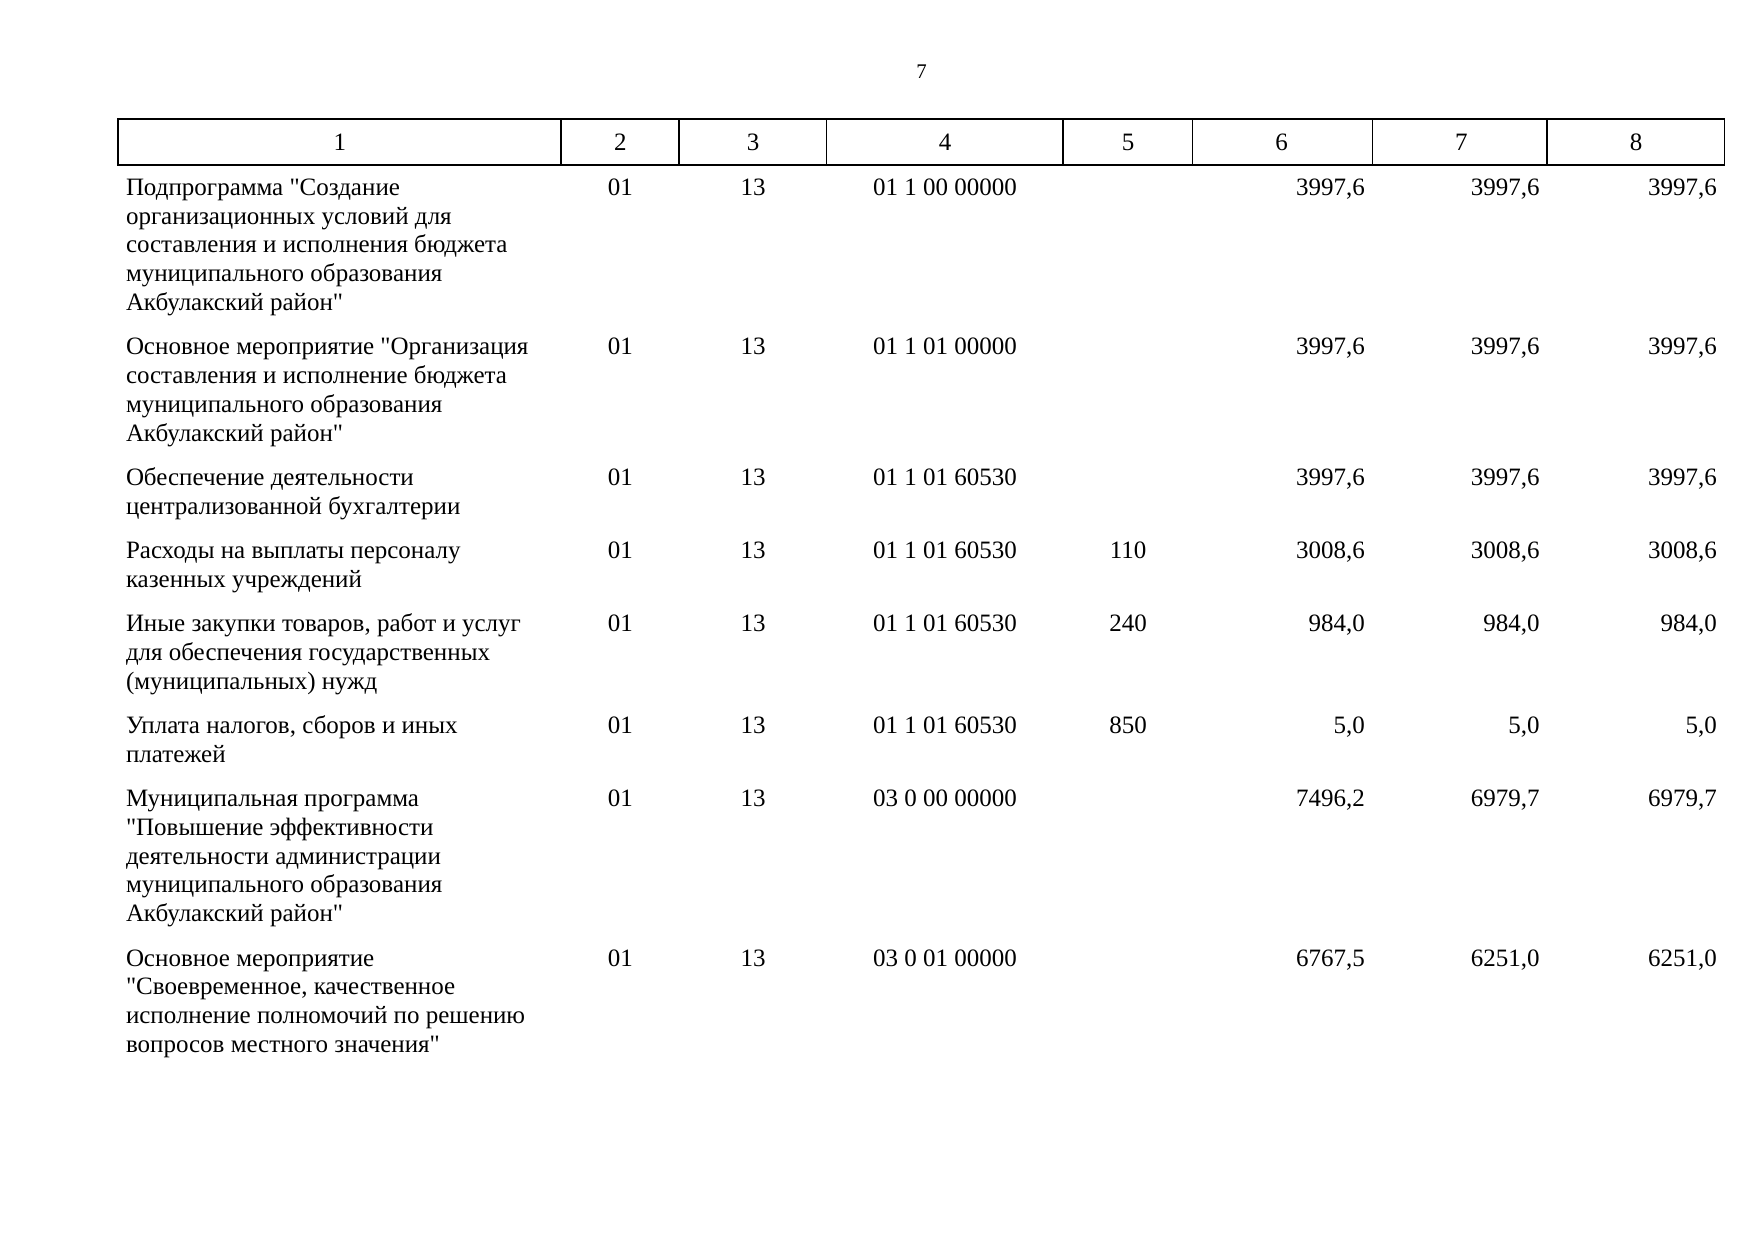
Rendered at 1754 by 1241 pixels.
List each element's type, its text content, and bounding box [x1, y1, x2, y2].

table_header 8 [1555, 128, 1716, 156]
table_cell 13 [679, 600, 827, 702]
table_cell 984,0 [1193, 600, 1372, 702]
table_header 2 [569, 128, 671, 156]
table_header 4 [835, 128, 1055, 156]
table_cell Расходы на выплаты персоналу казенных учреждений [118, 527, 561, 600]
table_cell 13 [679, 702, 827, 775]
table_cell 110 [1063, 527, 1193, 600]
table_cell 984,0 [1547, 600, 1724, 702]
table_cell [1063, 775, 1193, 935]
table_cell 3997,6 [1547, 454, 1724, 527]
table_cell 3997,6 [1193, 324, 1372, 454]
table_cell Обеспечение деятельности централизованной бухгалтерии [118, 454, 561, 527]
table_header [827, 120, 1062, 164]
table_header [1548, 120, 1724, 164]
table_cell 984,0 [1372, 600, 1547, 702]
table_cell Основное мероприятие "Своевременное, качественное исполнение полномочий по решению вопросов местного значения" [118, 935, 561, 1065]
table_cell 3997,6 [1193, 454, 1372, 527]
table_cell [1063, 166, 1193, 323]
table_cell 240 [1063, 600, 1193, 702]
table_cell 13 [679, 935, 827, 1065]
table_cell 01 [561, 775, 679, 935]
table_cell Подпрограмма "Создание организационных условий для составления и исполнения бюджета муниципального образования Акбулакский район" [118, 166, 561, 323]
table_header 6 [1201, 128, 1362, 156]
table_cell Уплата налогов, сборов и иных платежей [118, 702, 561, 775]
table_header [562, 120, 678, 164]
table_cell 01 [561, 324, 679, 454]
table_cell 5,0 [1547, 702, 1724, 775]
table_cell 3997,6 [1547, 166, 1724, 323]
table_cell 01 1 01 00000 [827, 324, 1063, 454]
table_cell 3997,6 [1372, 324, 1547, 454]
table_cell 01 [561, 454, 679, 527]
table_cell [1063, 935, 1193, 1065]
table_cell Иные закупки товаров, работ и услуг для обеспечения государственных (муниципальных) нужд [118, 600, 561, 702]
table_cell 01 [561, 600, 679, 702]
table_cell Муниципальная программа "Повышение эффективности деятельности администрации муниципального образования Акбулакский район" [118, 775, 561, 935]
table_cell 01 1 01 60530 [827, 702, 1063, 775]
table_cell 6767,5 [1193, 935, 1372, 1065]
table_cell 3008,6 [1372, 527, 1547, 600]
table_cell 01 1 01 60530 [827, 527, 1063, 600]
table_header [1373, 120, 1546, 164]
table_cell 6979,7 [1547, 775, 1724, 935]
table_cell 3008,6 [1547, 527, 1724, 600]
table_cell [1063, 454, 1193, 527]
table_cell 03 0 01 00000 [827, 935, 1063, 1065]
table_cell 01 1 01 60530 [827, 600, 1063, 702]
table_cell 3997,6 [1547, 324, 1724, 454]
table_cell 01 [561, 702, 679, 775]
table_cell [1063, 324, 1193, 454]
table_cell 01 [561, 527, 679, 600]
table_cell 13 [679, 775, 827, 935]
table_header 3 [687, 128, 819, 156]
table_header 7 [1380, 128, 1542, 156]
table_cell 7496,2 [1193, 775, 1372, 935]
table_header [680, 120, 826, 164]
table_cell 13 [679, 166, 827, 323]
table_header [1064, 120, 1192, 164]
table_header [1193, 120, 1372, 164]
table_cell 01 1 00 00000 [827, 166, 1063, 323]
table_cell 13 [679, 454, 827, 527]
table_cell 3997,6 [1193, 166, 1372, 323]
table_cell 3997,6 [1372, 454, 1547, 527]
table_cell 01 [561, 935, 679, 1065]
table_cell 13 [679, 527, 827, 600]
table_cell 5,0 [1193, 702, 1372, 775]
table_cell 03 0 00 00000 [827, 775, 1063, 935]
table_cell 5,0 [1372, 702, 1547, 775]
table_header 5 [1071, 128, 1185, 156]
table_cell 13 [679, 324, 827, 454]
table_cell 850 [1063, 702, 1193, 775]
table_header 1 [126, 128, 553, 156]
table_header [119, 120, 560, 164]
table_cell 3008,6 [1193, 527, 1372, 600]
table_cell Основное мероприятие "Организация составления и исполнение бюджета муниципального образования Акбулакский район" [118, 324, 561, 454]
table_cell 6251,0 [1372, 935, 1547, 1065]
table_cell 6251,0 [1547, 935, 1724, 1065]
table_cell 01 [561, 166, 679, 323]
table_cell 6979,7 [1372, 775, 1547, 935]
table_cell 01 1 01 60530 [827, 454, 1063, 527]
table_cell 3997,6 [1372, 166, 1547, 323]
